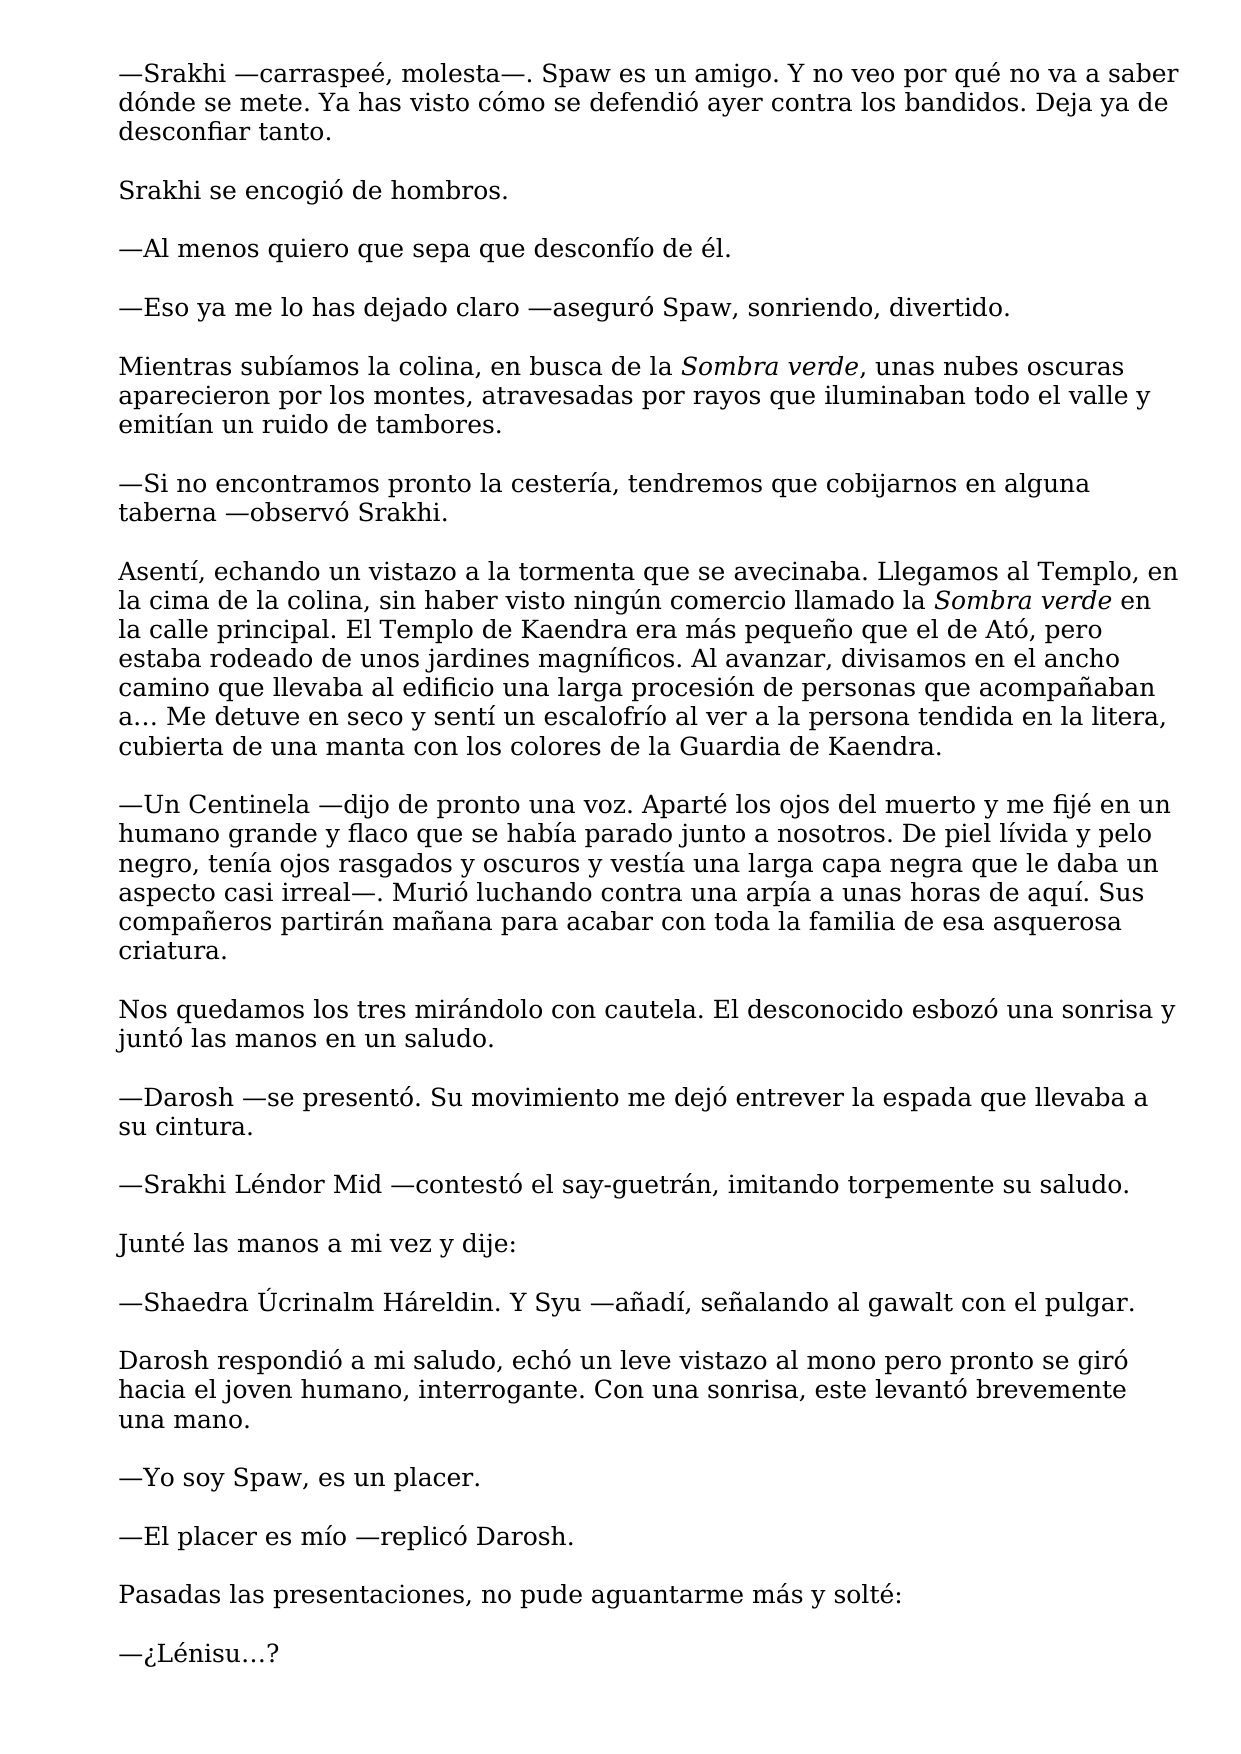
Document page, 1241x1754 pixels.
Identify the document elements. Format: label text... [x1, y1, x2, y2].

text Srakhi se encogió de hombros. [118, 176, 1181, 205]
text —Yo soy Spaw, es un placer. [118, 1463, 1181, 1493]
text —Un Centinela —dijo de pronto una voz. Aparté los ojos del muerto y me fijé en un humano grande y flaco que se había parado junto a nosotros. De piel lívida y pelo negro, tenía ojos rasgados y oscuros y vestía una larga capa negra que le daba un aspecto casi irreal—. Murió luchando contra una arpía a unas horas de aquí. Sus compañeros partirán mañana para acabar con toda la familia de esa asquerosa criatura. [118, 790, 1181, 965]
text —El placer es mío —replicó Darosh. [118, 1522, 1181, 1551]
text Nos quedamos los tres mirándolo con cautela. El desconocido esbozó una sonrisa y juntó las manos en un saludo. [118, 995, 1181, 1053]
text —Eso ya me lo has dejado claro —aseguró Spaw, sonriendo, divertido. [118, 293, 1181, 322]
text —Darosh —se presentó. Su movimiento me dejó entrever la espada que llevaba a su cintura. [118, 1083, 1181, 1141]
text —¿Lénisu…? [118, 1639, 1181, 1668]
text —Si no encontramos pronto la cestería, tendremos que cobijarnos en alguna taberna —observó Srakhi. [118, 469, 1181, 527]
text Darosh respondió a mi saludo, echó un leve vistazo al mono pero pronto se giró hacia el joven humano, interrogante. Con una sonrisa, este levantó brevemente una mano. [118, 1346, 1181, 1434]
text Pasadas las presentaciones, no pude aguantarme más y solté: [118, 1581, 1181, 1610]
text —Al menos quiero que sepa que desconfío de él. [118, 235, 1181, 264]
text Asentí, echando un vistazo a la tormenta que se avecinaba. Llegamos al Templo, en la cima de la colina, sin haber visto ningún comercio llamado la Sombra verde en la calle principal. El Templo de Kaendra era más pequeño que el de Ató, pero estaba rodeado de unos jardines magníficos. Al avanzar, divisamos en el ancho camino que llevaba al edificio una larga procesión de personas que acompañaban a… Me detuve en seco y sentí un escalofrío al ver a la persona tendida en la litera, cubierta de una manta con los colores de la Guardia de Kaendra. [118, 557, 1181, 761]
text Mientras subíamos la colina, en busca de la Sombra verde, unas nubes oscuras aparecieron por los montes, atravesadas por rayos que iluminaban todo el valle y emitían un ruido de tambores. [118, 352, 1181, 439]
text —Srakhi Léndor Mid —contestó el say-guetrán, imitando torpemente su saludo. [118, 1171, 1181, 1200]
text Junté las manos a mi vez y dije: [118, 1229, 1181, 1258]
text —Srakhi —carraspeé, molesta—. Spaw es un amigo. Y no veo por qué no va a saber dónde se mete. Ya has visto cómo se defendió ayer contra los bandidos. Deja ya de desconfiar tanto. [118, 59, 1181, 147]
text —Shaedra Úcrinalm Háreldin. Y Syu —añadí, señalando al gawalt con el pulgar. [118, 1288, 1181, 1317]
